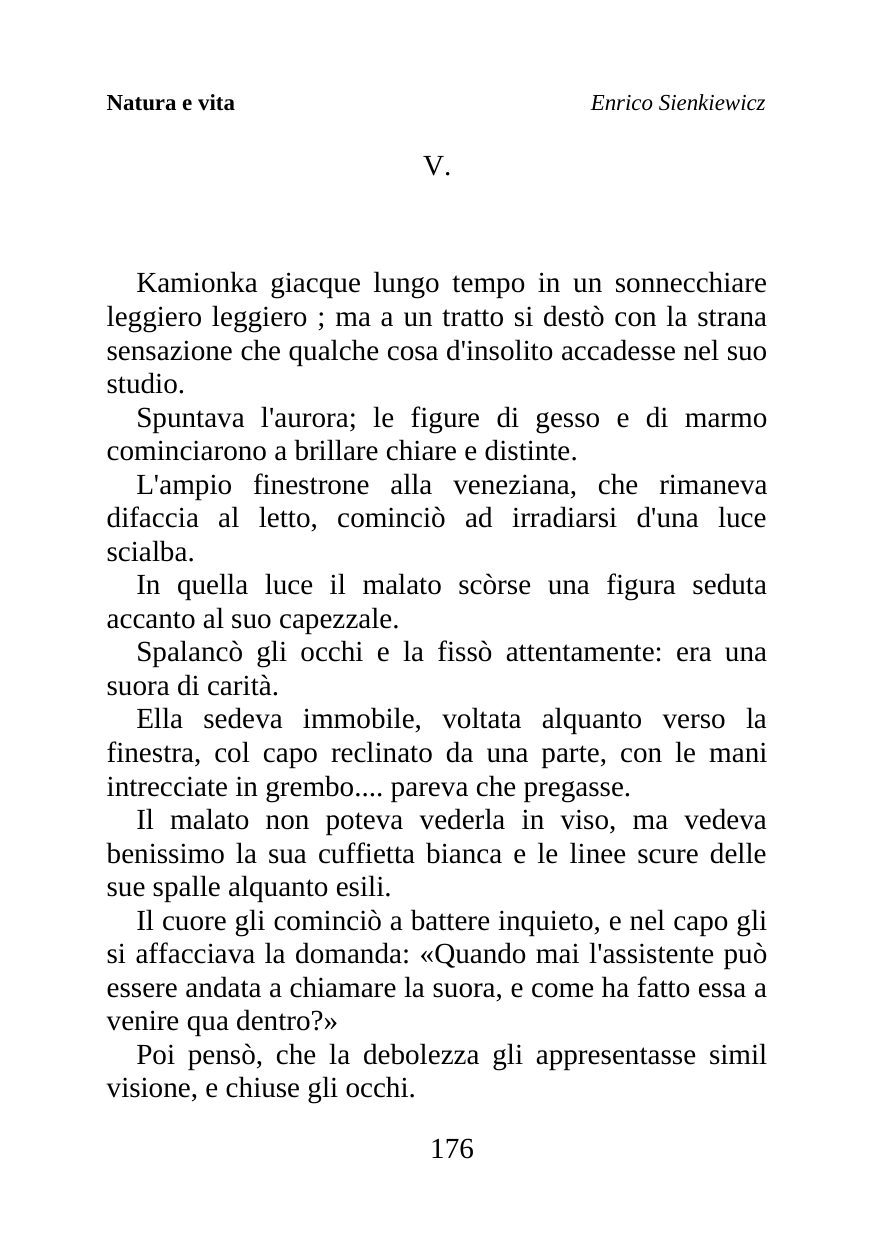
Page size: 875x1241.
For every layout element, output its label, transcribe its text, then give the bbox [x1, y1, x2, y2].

subtitle V. [106, 148, 768, 182]
text Il malato non poteva vederla in viso, ma vedeva benissimo la sua cuffietta bianca e le linee scure delle sue spalle alquanto esili. [106, 802, 768, 903]
text Spuntava l'aurora; le figure di gesso e di marmo cominciarono a brillare chiare e distinte. [106, 400, 768, 467]
text Spalancò gli occhi e la fissò attentamente: era una suora di carità. [106, 634, 768, 702]
text Poi pensò, che la debolezza gli appresentasse simil visione, e chiuse gli occhi. [106, 1037, 768, 1104]
text Kamionka giacque lungo tempo in un sonnecchiare leggiero leggiero ; ma a un tratto si destò con la strana sensazione che qualche cosa d'insolito accadesse nel suo studio. [106, 266, 768, 400]
text Il cuore gli cominciò a battere inquieto, e nel capo gli si affacciava la domanda: «Quando mai l'assistente può essere andata a chiamare la suora, e come ha fatto essa a venire qua dentro?» [106, 903, 768, 1037]
text Ella sedeva immobile, voltata alquanto verso la finestra, col capo reclinato da una parte, con le mani intrecciate in grembo.... pareva che pregasse. [106, 702, 768, 802]
text In quella luce il malato scòrse una figura seduta accanto al suo capezzale. [106, 567, 768, 634]
text L'ampio finestrone alla veneziana, che rimaneva difaccia al letto, cominciò ad irradiarsi d'una luce scialba. [106, 467, 768, 567]
